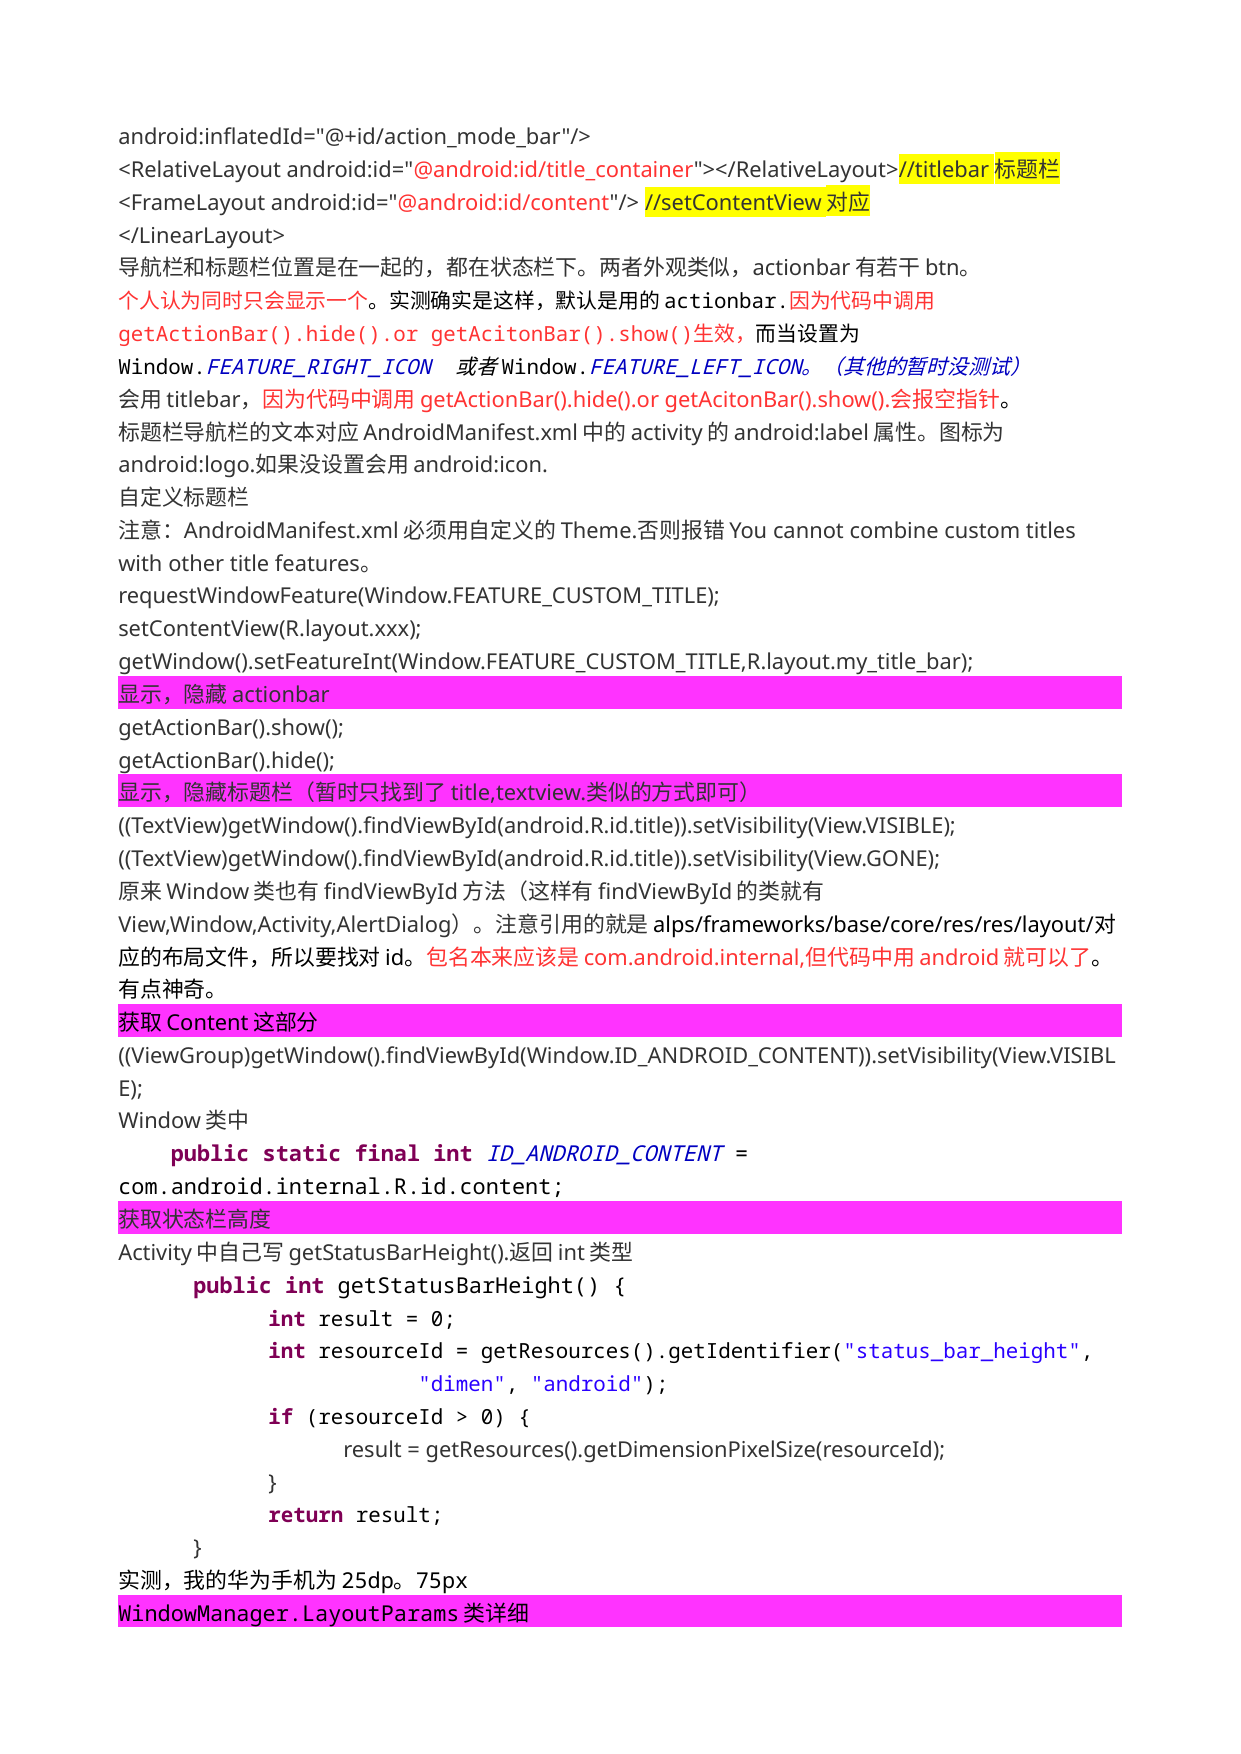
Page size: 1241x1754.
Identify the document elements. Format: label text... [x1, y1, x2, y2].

text 自定义标题栏 [118, 479, 1122, 512]
text WindowManager.LayoutParams类详细 [118, 1595, 1122, 1627]
text requestWindowFeature(Window.FEATURE_CUSTOM_TITLE); [118, 577, 1122, 610]
text if (resourceId > 0) { [118, 1398, 1122, 1431]
text android:inflatedId="@+id/action_mode_bar"/> [118, 118, 1122, 151]
text 获取状态栏高度 [118, 1201, 1122, 1234]
text ((TextView)getWindow().findViewById(android.R.id.title)).setVisibility(View.GONE); [118, 840, 1122, 873]
text 获取Content这部分 [118, 1004, 1122, 1037]
text 会用titlebar，因为代码中调用getActionBar().hide().or getAcitonBar().show().会报空指针。 [118, 381, 1122, 413]
text 显示，隐藏actionbar [118, 676, 1122, 709]
text 注意：AndroidManifest.xml必须用自定义的Theme.否则报错You cannot combine custom titles with other title features。 [118, 512, 1122, 577]
text 标题栏导航栏的文本对应AndroidManifest.xml中的activity的android:label属性。图标为android:logo.如果没设置会用android:icon. [118, 413, 1122, 479]
text Activity中自己写getStatusBarHeight().返回int类型 [118, 1234, 1122, 1267]
text ((ViewGroup)getWindow().findViewById(Window.ID_ANDROID_CONTENT)).setVisibility(View.VISIBLE); [118, 1037, 1122, 1102]
text ((TextView)getWindow().findViewById(android.R.id.title)).setVisibility(View.VISIBLE); [118, 807, 1122, 840]
text int resourceId = getResources().getIdentifier("status_bar_height", [118, 1332, 1122, 1365]
text public static final int ID_ANDROID_CONTENT = com.android.internal.R.id.content; [118, 1135, 1122, 1201]
text result = getResources().getDimensionPixelSize(resourceId); [118, 1431, 1122, 1463]
text 个人认为同时只会显示一个。实测确实是这样，默认是用的actionbar.因为代码中调用getActionBar().hide().or getAcitonBar().show()生效，而当设置为Window.FEATURE_RIGHT_ICON 或者Window.FEATURE_LEFT_ICON。（其他的暂时没测试） [118, 282, 1122, 381]
text return result; [118, 1496, 1122, 1529]
text int result = 0; [118, 1299, 1122, 1332]
text 显示，隐藏标题栏（暂时只找到了title,textview.类似的方式即可） [118, 774, 1122, 807]
text getActionBar().show(); [118, 709, 1122, 742]
text Window类中 [118, 1102, 1122, 1135]
text <RelativeLayout android:id="@android:id/title_container"></RelativeLayout>//titlebar 标题栏 [118, 151, 1122, 184]
text </LinearLayout> [118, 217, 1122, 249]
text 原来Window类也有findViewById方法（这样有findViewById的类就有View,Window,Activity,AlertDialog）。注意引用的就是alps/frameworks/base/core/res/res/layout/对应的布局文件，所以要找对id。包名本来应该是com.android.internal,但代码中用android就可以了。有点神奇。 [118, 873, 1122, 1004]
text "dimen", "android"); [118, 1365, 1122, 1398]
text 导航栏和标题栏位置是在一起的，都在状态栏下。两者外观类似，actionbar有若干btn。 [118, 249, 1122, 282]
text } [118, 1529, 1122, 1562]
text setContentView(R.layout.xxx); [118, 610, 1122, 643]
text <FrameLayout android:id="@android:id/content"/> //setContentView对应 [118, 184, 1122, 217]
text public int getStatusBarHeight() { [118, 1267, 1122, 1299]
text getWindow().setFeatureInt(Window.FEATURE_CUSTOM_TITLE,R.layout.my_title_bar); [118, 643, 1122, 676]
text 实测，我的华为手机为25dp。75px [118, 1562, 1122, 1595]
text } [118, 1463, 1122, 1496]
text getActionBar().hide(); [118, 742, 1122, 774]
